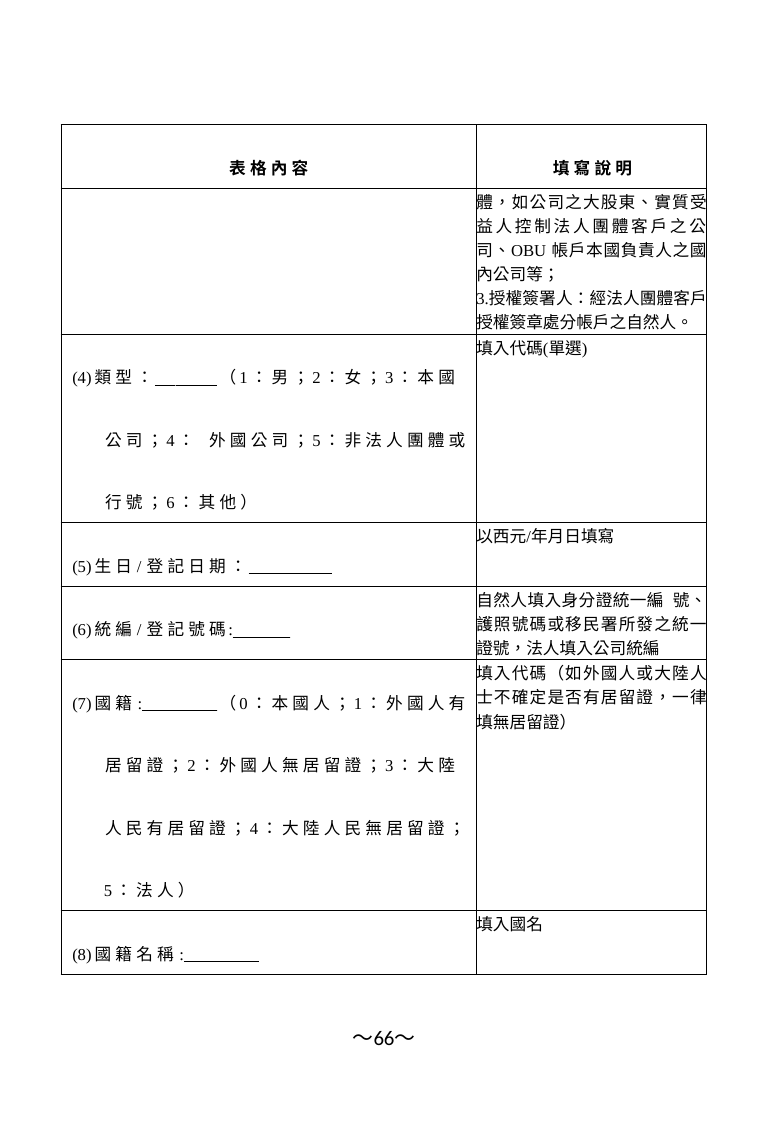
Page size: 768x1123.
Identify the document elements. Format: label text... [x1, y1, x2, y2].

table_cell [62, 189, 476, 334]
table_cell (7)國籍: （0：本國人；1：外國人有居留證；2：外國人無居留證；3：大陸人民有居留證；4：大陸人民無居留證；5：法人） [62, 660, 476, 910]
table_cell (8)國籍名稱: [62, 911, 476, 974]
table_cell (5)生日/登記日期： [62, 523, 476, 586]
table_cell (6)統編/登記號碼: [62, 587, 476, 659]
table_cell 以西元/年月日填寫 [477, 523, 706, 586]
table_cell 填入國名 [477, 911, 706, 974]
table_cell 自然人填入身分證統一編 號、護照號碼或移民署所發之統一證號，法人填入公司統編 [477, 587, 706, 659]
table_cell 填入代碼（如外國人或大陸人士不確定是否有居留證，一律填無居留證） [477, 660, 706, 910]
table_header 表格內容 [62, 125, 476, 188]
table_cell 填入代碼(單選) [477, 335, 706, 522]
table_header 填寫說明 [477, 125, 706, 188]
table_cell 體，如公司之大股東、實質受益人控制法人團體客戶之公司、OBU 帳戶本國負責人之國內公司等； 3.授權簽署人：經法人團體客戶授權簽章處分帳戶之自然人。 [477, 189, 706, 334]
table_cell (4)類型： （1：男；2：女；3：本國公司；4： 外國公司；5：非法人團體或行號；6：其他） [62, 335, 476, 522]
